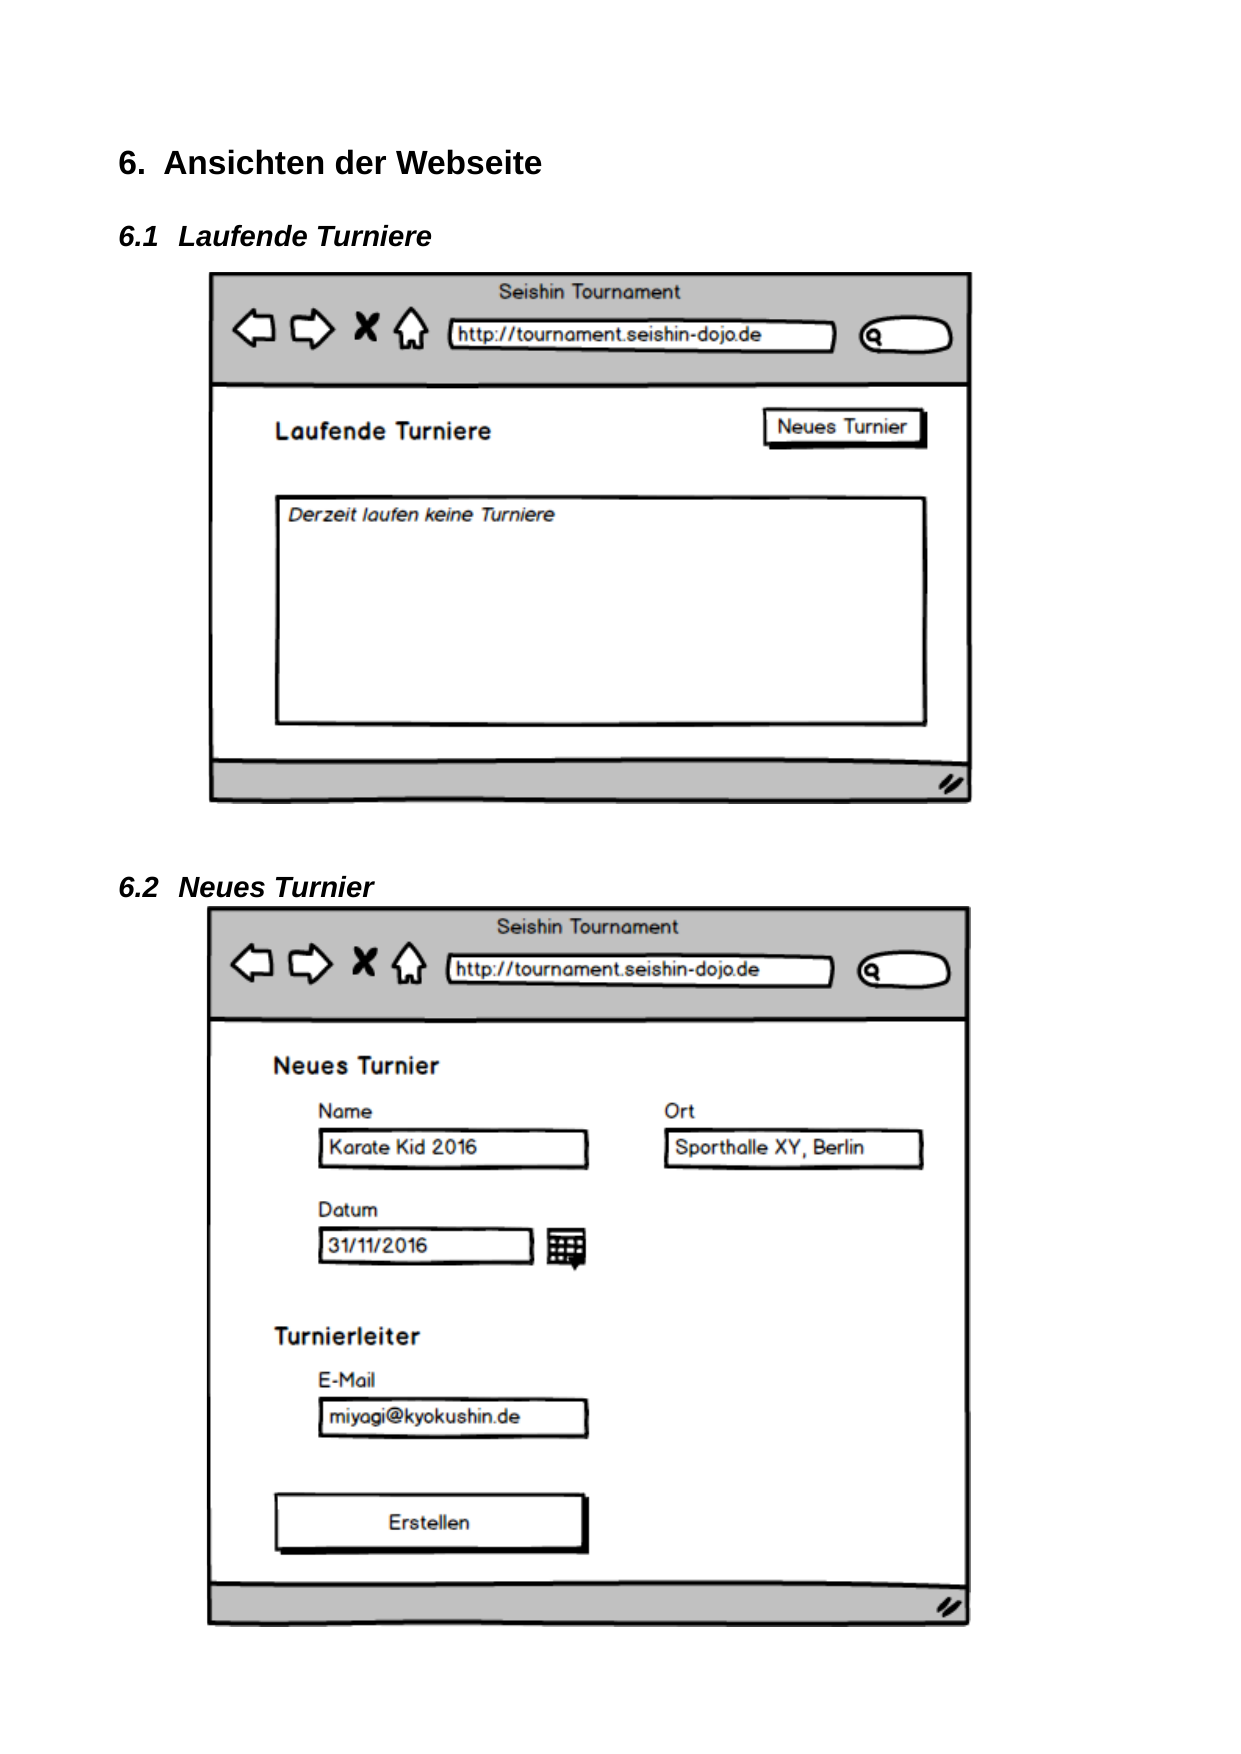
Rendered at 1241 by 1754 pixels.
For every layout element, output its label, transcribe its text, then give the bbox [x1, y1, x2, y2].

subtitle Neues Turnier [118, 869, 1122, 903]
picture [206, 906, 971, 1627]
subtitle Laufende Turniere [118, 219, 1122, 253]
picture [208, 272, 973, 804]
subtitle Ansichten der Webseite [118, 143, 1122, 182]
